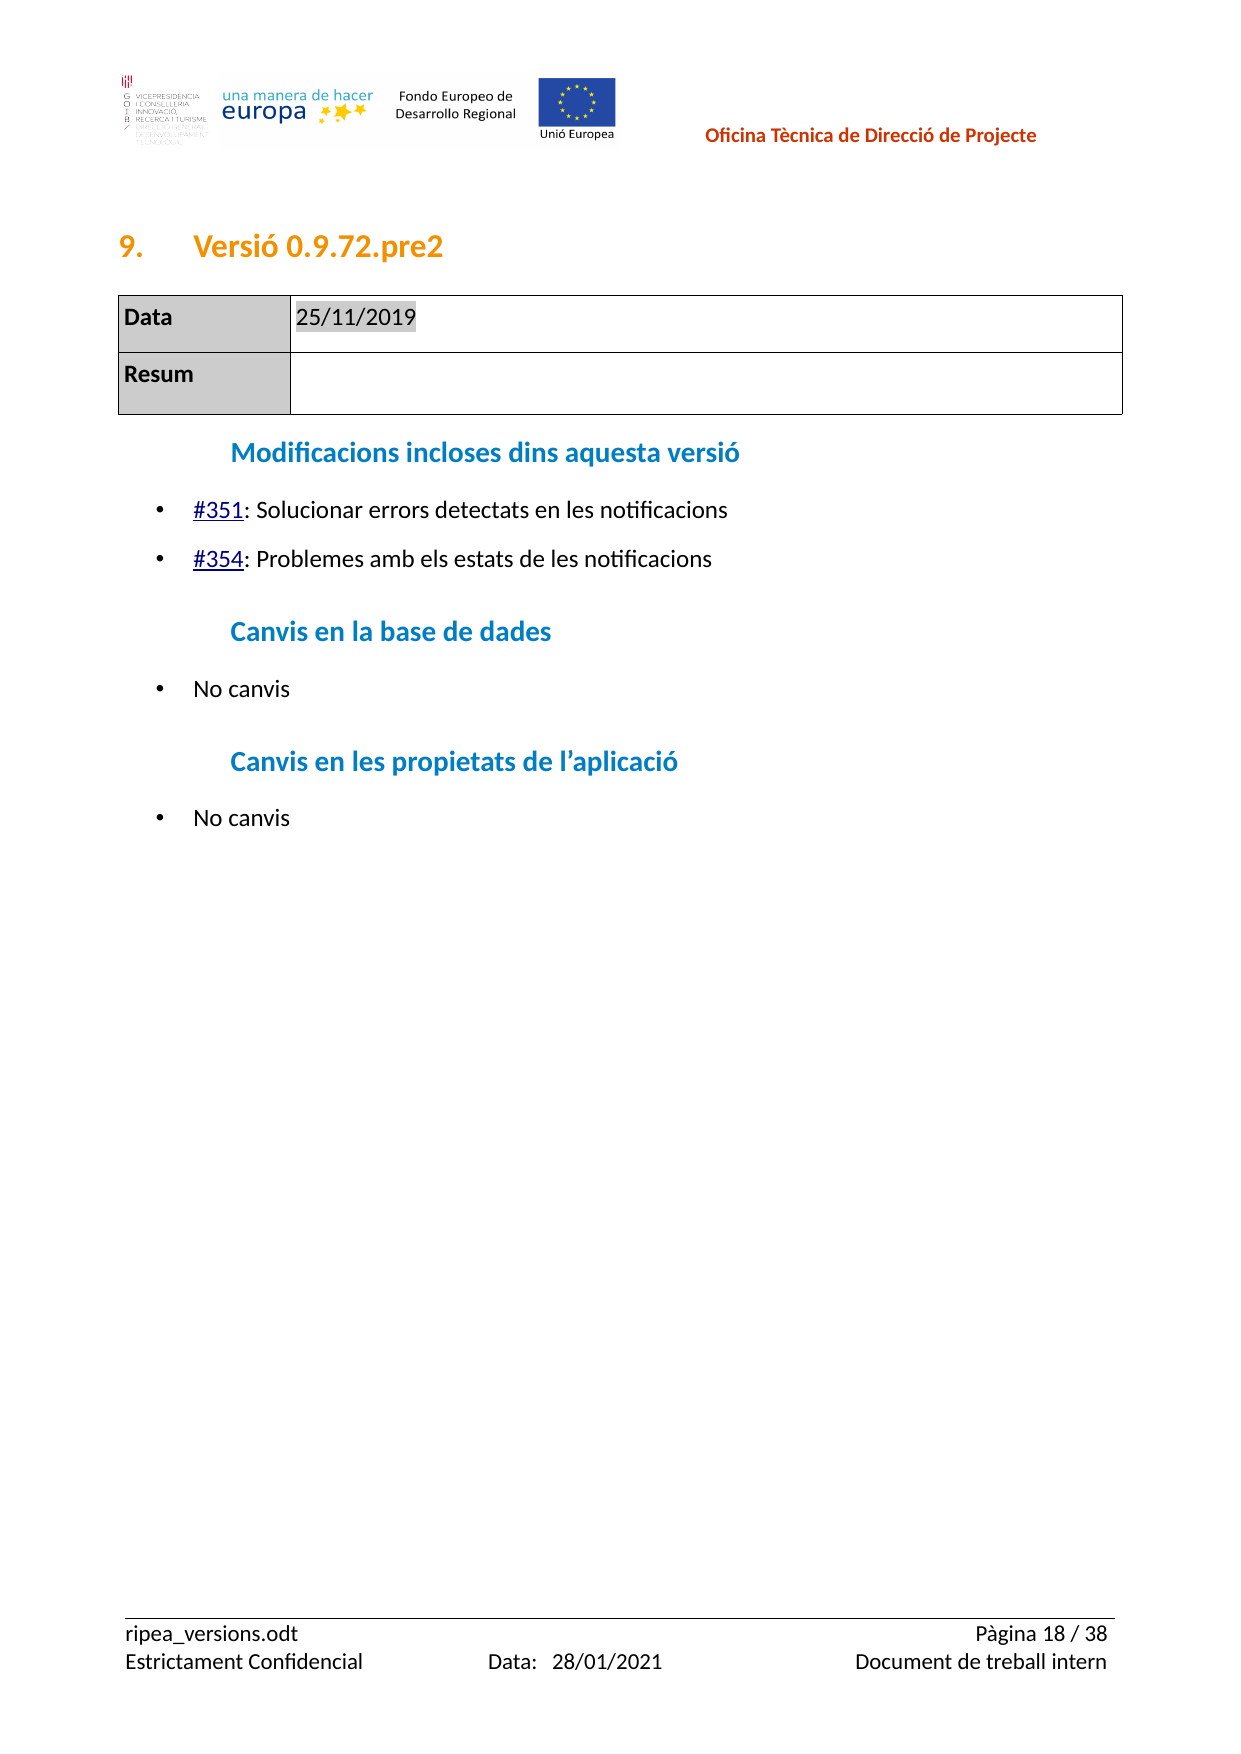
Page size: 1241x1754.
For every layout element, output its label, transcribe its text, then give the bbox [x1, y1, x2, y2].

table_header 25/11/2019 [291, 296, 1122, 352]
list No canvis [156, 673, 1122, 703]
picture [118, 73, 213, 147]
list #351: Solucionar errors detectats en les notificacions [156, 494, 1122, 524]
subtitle Canvis en la base de dades [153, 613, 1122, 649]
subtitle Canvis en les propietats de l’aplicació [153, 743, 1122, 779]
subtitle Modificacions incloses dins aquesta versió [153, 434, 1122, 470]
list No canvis [156, 802, 1122, 833]
subtitle Versió 0.9.72.pre2 [118, 225, 1122, 266]
picture [219, 73, 621, 147]
list #354: Problemes amb els estats de les notificacions [156, 543, 1122, 574]
table_cell Resum [119, 353, 290, 414]
table_header Data [119, 296, 290, 352]
table_cell [291, 353, 1122, 414]
